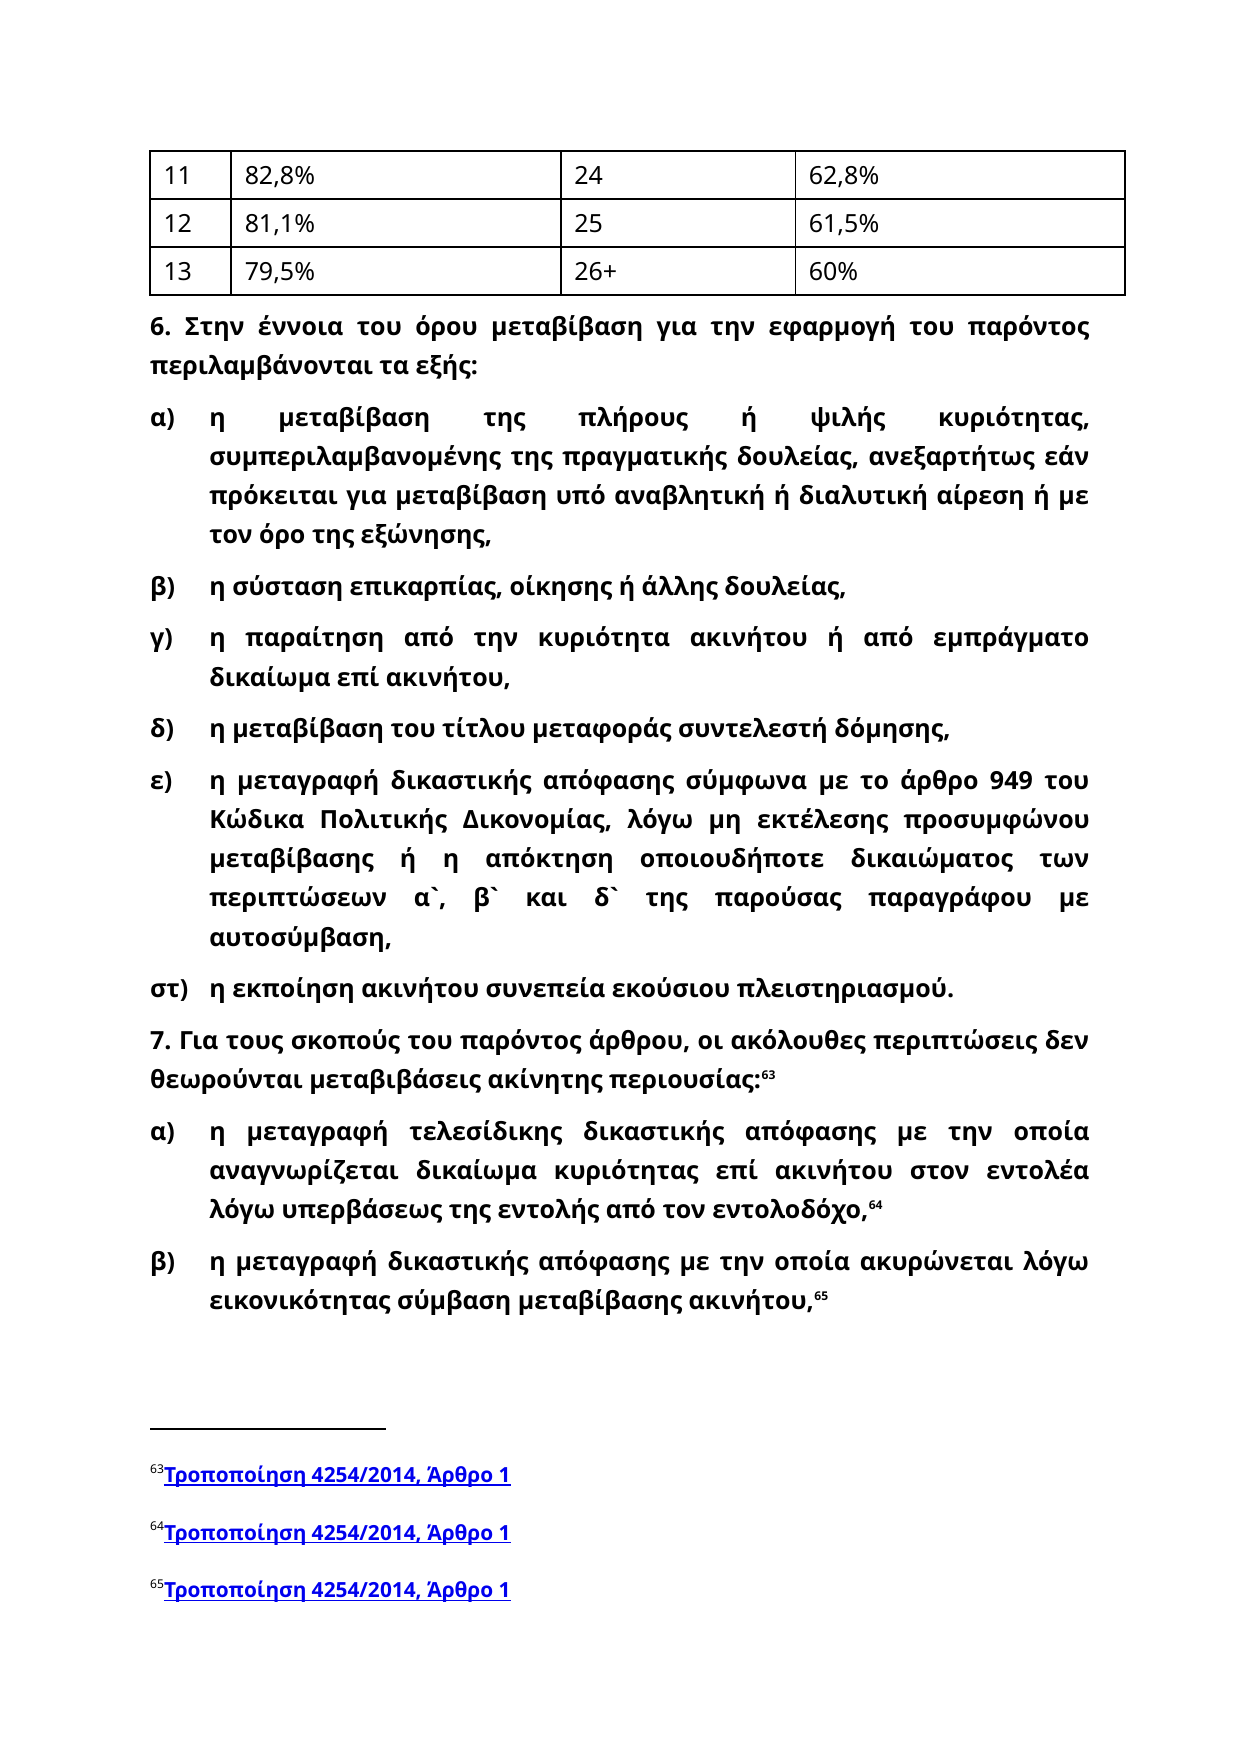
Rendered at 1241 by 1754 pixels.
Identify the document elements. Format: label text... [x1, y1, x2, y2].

table_cell 11 [151, 152, 230, 198]
list β) η σύσταση επικαρπίας, οίκησης ή άλλης δουλείας, [150, 568, 1090, 602]
table_cell 60% [796, 248, 1124, 294]
list β) η μεταγραφή δικαστικής απόφασης με την οποία ακυρώνεται λόγω εικονικότητας σύμβαση μεταβίβασης ακινήτου, [150, 1243, 1090, 1317]
text Τροποποίηση 4254/2014, Άρθρο 1 [150, 1576, 1090, 1604]
table_cell 26+ [562, 248, 795, 294]
list γ) η παραίτηση από την κυριότητα ακινήτου ή από εμπράγματο δικαίωμα επί ακινήτου, [150, 620, 1090, 693]
table_cell 79,5% [232, 248, 560, 294]
table_cell 13 [151, 248, 230, 294]
table_cell 12 [151, 200, 230, 246]
text 6. Στην έννοια του όρου μεταβίβαση για την εφαρμογή του παρόντος περιλαμβάνονται τα εξής: [150, 308, 1090, 382]
text 7. Για τους σκοπούς του παρόντος άρθρου, οι ακόλουθες περιπτώσεις δεν θεωρούνται μεταβιβάσεις ακίνητης περιουσίας: [150, 1023, 1090, 1096]
text Τροποποίηση 4254/2014, Άρθρο 1 [150, 1460, 1090, 1489]
table_cell 62,8% [796, 152, 1124, 198]
list α) η μεταγραφή τελεσίδικης δικαστικής απόφασης με την οποία αναγνωρίζεται δικαίωμα κυριότητας επί ακινήτου στον εντολέα λόγω υπερβάσεως της εντολής από τον εντολοδόχο, [150, 1113, 1090, 1226]
table_cell 82,8% [232, 152, 560, 198]
list α) η μεταβίβαση της πλήρους ή ψιλής κυριότητας, συμπεριλαμβανομένης της πραγματικής δουλείας, ανεξαρτήτως εάν πρόκειται για μεταβίβαση υπό αναβλητική ή διαλυτική αίρεση ή με τον όρο της εξώνησης, [150, 399, 1090, 551]
list δ) η μεταβίβαση του τίτλου μεταφοράς συντελεστή δόμησης, [150, 711, 1090, 745]
text Τροποποίηση 4254/2014, Άρθρο 1 [150, 1518, 1090, 1546]
table_cell 61,5% [796, 200, 1124, 246]
list ε) η μεταγραφή δικαστικής απόφασης σύμφωνα με το άρθρο 949 του Κώδικα Πολιτικής Δικονομίας, λόγω μη εκτέλεσης προσυμφώνου μεταβίβασης ή η απόκτηση οποιουδήποτε δικαιώματος των περιπτώσεων α`, β` και δ` της παρούσας παραγράφου με αυτοσύμβαση, [150, 763, 1090, 953]
table_cell 24 [562, 152, 795, 198]
list στ) η εκποίηση ακινήτου συνεπεία εκούσιου πλειστηριασμού. [150, 971, 1090, 1005]
table_cell 81,1% [232, 200, 560, 246]
table_cell 25 [562, 200, 795, 246]
